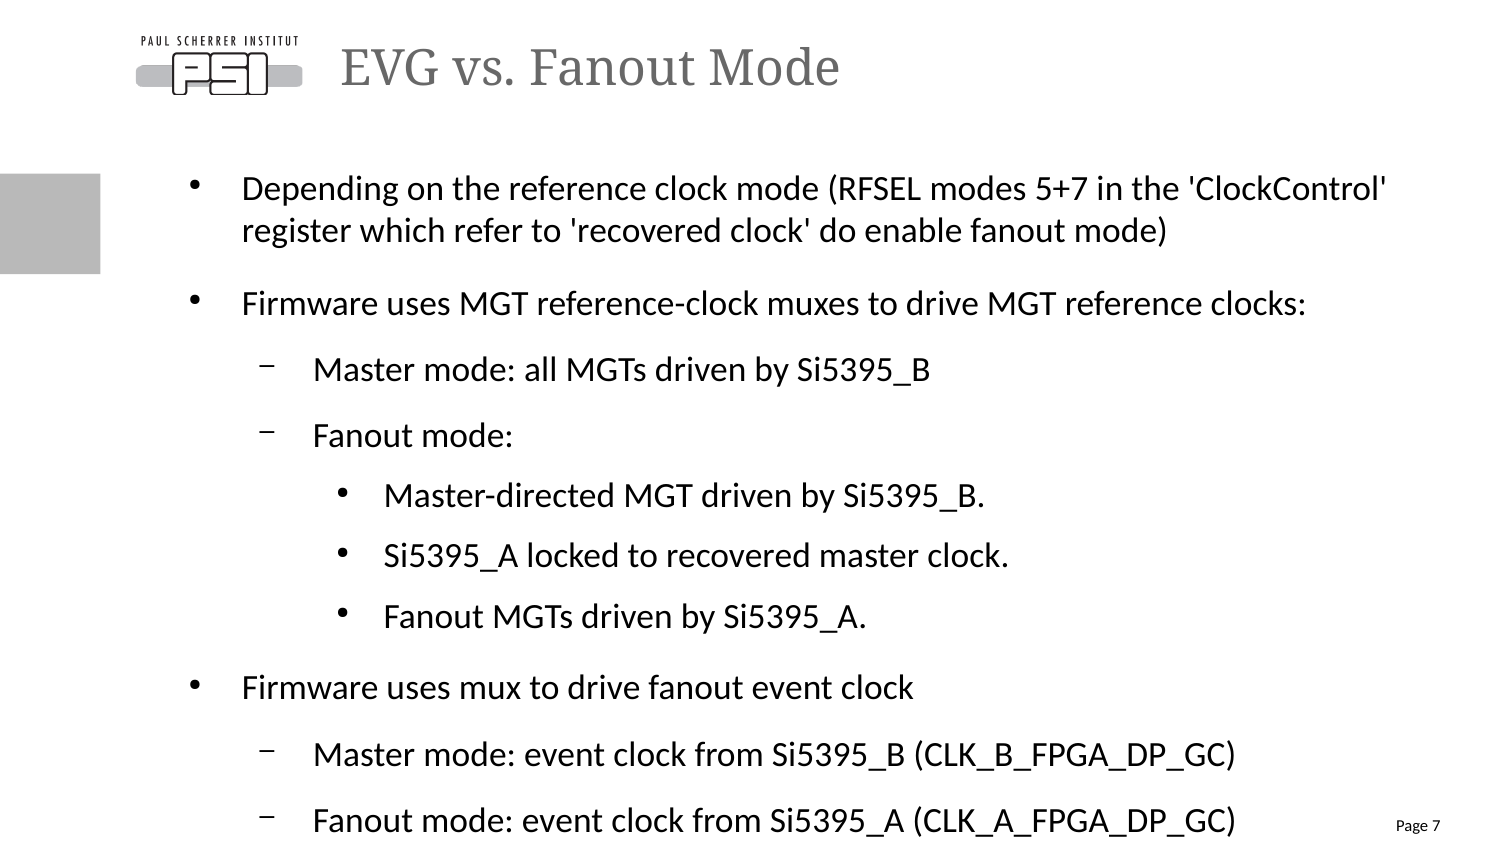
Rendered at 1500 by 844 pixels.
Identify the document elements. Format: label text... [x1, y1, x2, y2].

list Depending on the reference clock mode (RFSEL modes 5+7 in the 'ClockControl' register which refer to 'recovered clock' do enable fanout mode) Firmware uses MGT reference-clock muxes to drive MGT reference clocks: Master mode: all MGTs driven by Si5395_B Fanout mode: Master-directed MGT driven by Si5395_B. Si5395_A locked to recovered master clock. Fanout MGTs driven by Si5395_A. Firmware uses mux to drive fanout event clock Master mode: event clock from Si5395_B (CLK_B_FPGA_DP_GC) Fanout mode: event clock from Si5395_A (CLK_A_FPGA_DP_GC) [171, 165, 1442, 741]
title EVG vs. Fanout Mode [340, 35, 1442, 98]
slide_number Page <number> [1346, 814, 1441, 840]
